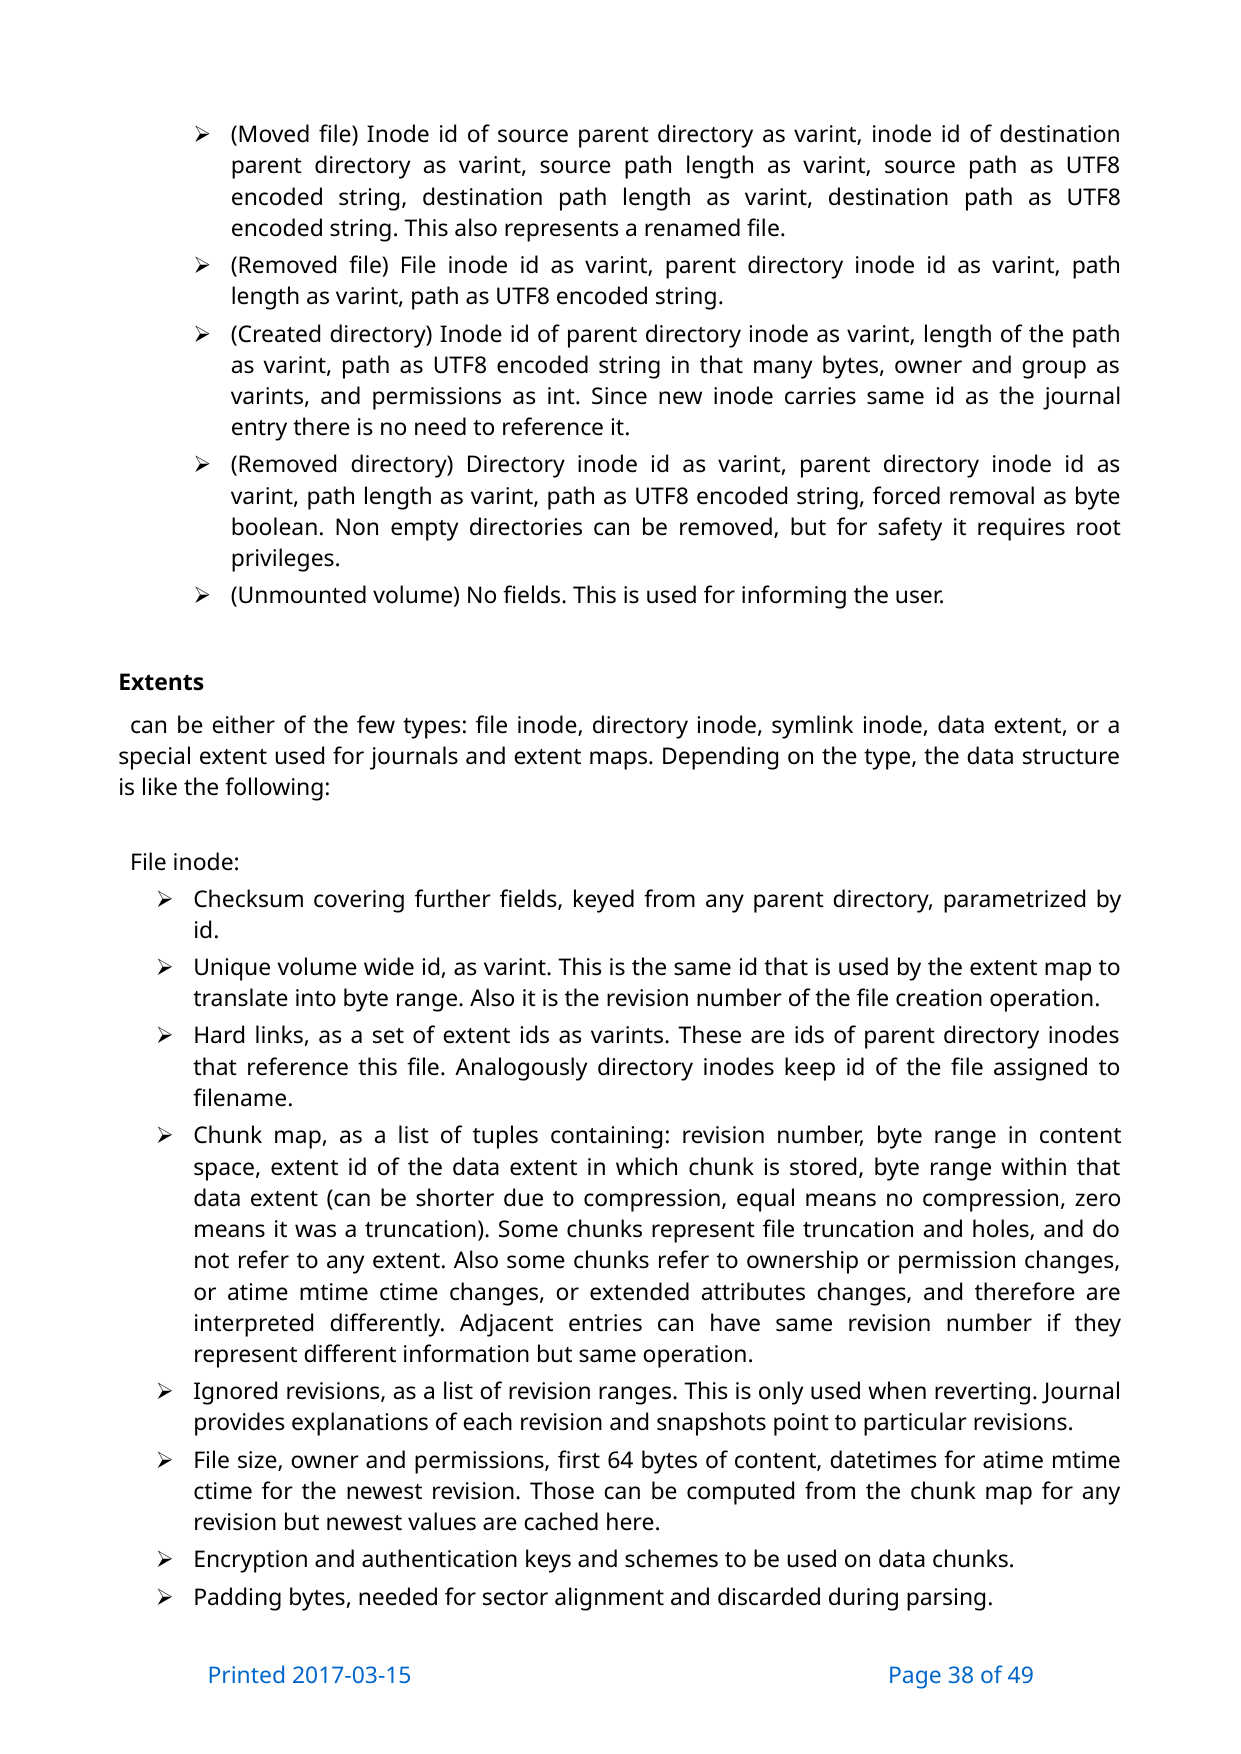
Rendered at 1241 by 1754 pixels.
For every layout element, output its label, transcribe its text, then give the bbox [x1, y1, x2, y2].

list Hard links, as a set of extent ids as varints. These are ids of parent directory inodes that reference this file. Analogously directory inodes keep id of the file assigned to filename. [156, 1019, 1122, 1113]
text can be either of the few types: file inode, directory inode, symlink inode, data extent, or a special extent used for journals and extent maps. Depending on the type, the data structure is like the following: [118, 708, 1122, 802]
list Unique volume wide id, as varint. This is the same id that is used by the extent map to translate into byte range. Also it is the revision number of the file creation operation. [156, 951, 1122, 1013]
list Chunk map, as a list of tuples containing: revision number, byte range in content space, extent id of the data extent in which chunk is stored, byte range within that data extent (can be shorter due to compression, equal means no compression, zero means it was a truncation). Some chunks represent file truncation and holes, and do not refer to any extent. Also some chunks refer to ownership or permission changes, or atime mtime ctime changes, or extended attributes changes, and therefore are interpreted differently. Adjacent entries can have same revision number if they represent different information but same operation. [156, 1119, 1122, 1369]
list Ignored revisions, as a list of revision ranges. This is only used when reverting. Journal provides explanations of each revision and snapshots point to particular revisions. [156, 1375, 1122, 1438]
list (Created directory) Inode id of parent directory inode as varint, length of the path as varint, path as UTF8 encoded string in that many bytes, owner and group as varints, and permissions as int. Since new inode carries same id as the journal entry there is no need to reference it. [193, 317, 1122, 442]
list (Unmounted volume) No fields. This is used for informing the user. [193, 579, 1122, 611]
list (Removed file) File inode id as varint, parent directory inode id as varint, path length as varint, path as UTF8 encoded string. [193, 249, 1122, 312]
list Padding bytes, needed for sector alignment and discarded during parsing. [156, 1580, 1122, 1612]
subtitle Extents [118, 666, 1122, 697]
list (Moved file) Inode id of source parent directory as varint, inode id of destination parent directory as varint, source path length as varint, source path as UTF8 encoded string, destination path length as varint, destination path as UTF8 encoded string. This also represents a renamed file. [193, 118, 1122, 243]
list (Removed directory) Directory inode id as varint, parent directory inode id as varint, path length as varint, path as UTF8 encoded string, forced removal as byte boolean. Non empty directories can be removed, but for safety it requires root privileges. [193, 448, 1122, 573]
list File size, owner and permissions, first 64 bytes of content, datetimes for atime mtime ctime for the newest revision. Those can be computed from the chunk map for any revision but newest values are cached here. [156, 1443, 1122, 1537]
text File inode: [118, 845, 1122, 877]
list Checksum covering further fields, keyed from any parent directory, parametrized by id. [156, 883, 1122, 945]
list Encryption and authentication keys and schemes to be used on data chunks. [156, 1543, 1122, 1574]
